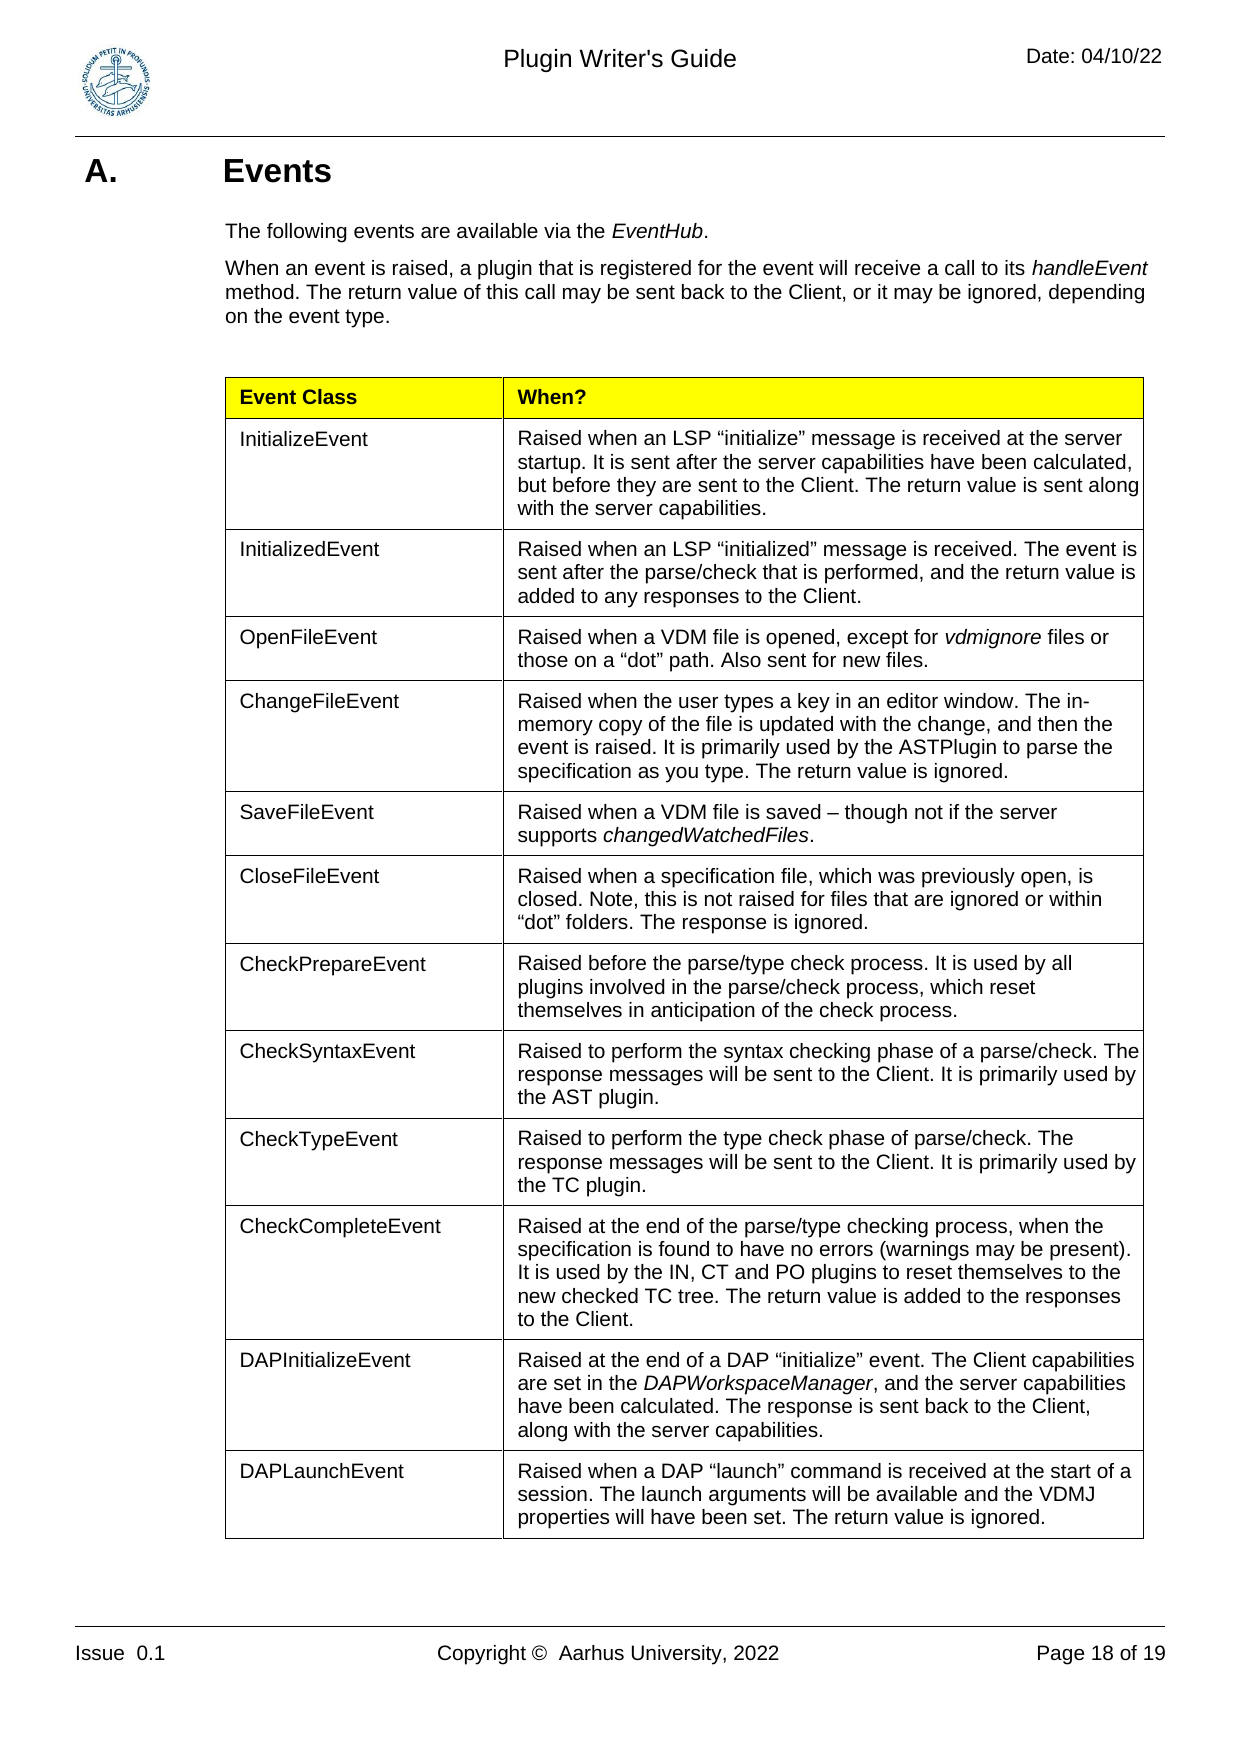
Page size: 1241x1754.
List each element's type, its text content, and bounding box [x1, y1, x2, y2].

subtitle Events [75, 152, 1165, 190]
table_cell Raised when a VDM file is opened, except for vdmignore files or those on a “dot” path. Also sent for new files. [504, 617, 1143, 680]
table_cell Raised to perform the syntax checking phase of a parse/check. The response messages will be sent to the Client. It is primarily used by the AST plugin. [504, 1031, 1143, 1118]
table_cell CheckPrepareEvent [226, 944, 502, 1030]
table_cell DAPInitializeEvent [226, 1340, 502, 1450]
table_cell OpenFileEvent [226, 617, 502, 680]
table_cell Raised when the user types a key in an editor window. The in-memory copy of the file is updated with the change, and then the event is raised. It is primarily used by the ASTPlugin to parse the specification as you type. The return value is ignored. [504, 681, 1143, 791]
table_cell Raised when a VDM file is saved – though not if the server supports changedWatchedFiles. [504, 792, 1143, 855]
table_header Event Class [226, 378, 502, 418]
table_cell CheckSyntaxEvent [226, 1031, 502, 1118]
table_cell InitializeEvent [226, 419, 502, 529]
table_cell Raised when a specification file, which was previously open, is closed. Note, this is not raised for files that are ignored or within “dot” folders. The response is ignored. [504, 856, 1143, 943]
table_cell Raised when a DAP “launch” command is received at the start of a session. The launch arguments will be available and the VDMJ properties will have been set. The return value is ignored. [504, 1451, 1143, 1538]
table_cell Raised before the parse/type check process. It is used by all plugins involved in the parse/check process, which reset themselves in anticipation of the check process. [504, 944, 1143, 1030]
table_cell ChangeFileEvent [226, 681, 502, 791]
table_cell CheckTypeEvent [226, 1119, 502, 1205]
text The following events are available via the EventHub. [225, 220, 1165, 244]
table_cell CloseFileEvent [226, 856, 502, 943]
table_cell Raised to perform the type check phase of parse/check. The response messages will be sent to the Client. It is primarily used by the TC plugin. [504, 1119, 1143, 1205]
table_cell DAPLaunchEvent [226, 1451, 502, 1538]
table_cell CheckCompleteEvent [226, 1206, 502, 1339]
table_cell SaveFileEvent [226, 792, 502, 855]
table_cell Raised when an LSP “initialize” message is received at the server startup. It is sent after the server capabilities have been calculated, but before they are sent to the Client. The return value is sent along with the server capabilities. [504, 419, 1143, 529]
picture [78, 44, 153, 120]
table_cell Raised at the end of the parse/type checking process, when the specification is found to have no errors (warnings may be present). It is used by the IN, CT and PO plugins to reset themselves to the new checked TC tree. The return value is added to the responses to the Client. [504, 1206, 1143, 1339]
table_cell Raised at the end of a DAP “initialize” event. The Client capabilities are set in the DAPWorkspaceManager, and the server capabilities have been calculated. The response is sent back to the Client, along with the server capabilities. [504, 1340, 1143, 1450]
table_header When? [504, 378, 1143, 418]
table_cell InitializedEvent [226, 530, 502, 616]
text When an event is raised, a plugin that is registered for the event will receive a call to its handleEvent method. The return value of this call may be sent back to the Client, or it may be ignored, depending on the event type. [225, 256, 1165, 328]
table_cell Raised when an LSP “initialized” message is received. The event is sent after the parse/check that is performed, and the return value is added to any responses to the Client. [504, 530, 1143, 616]
